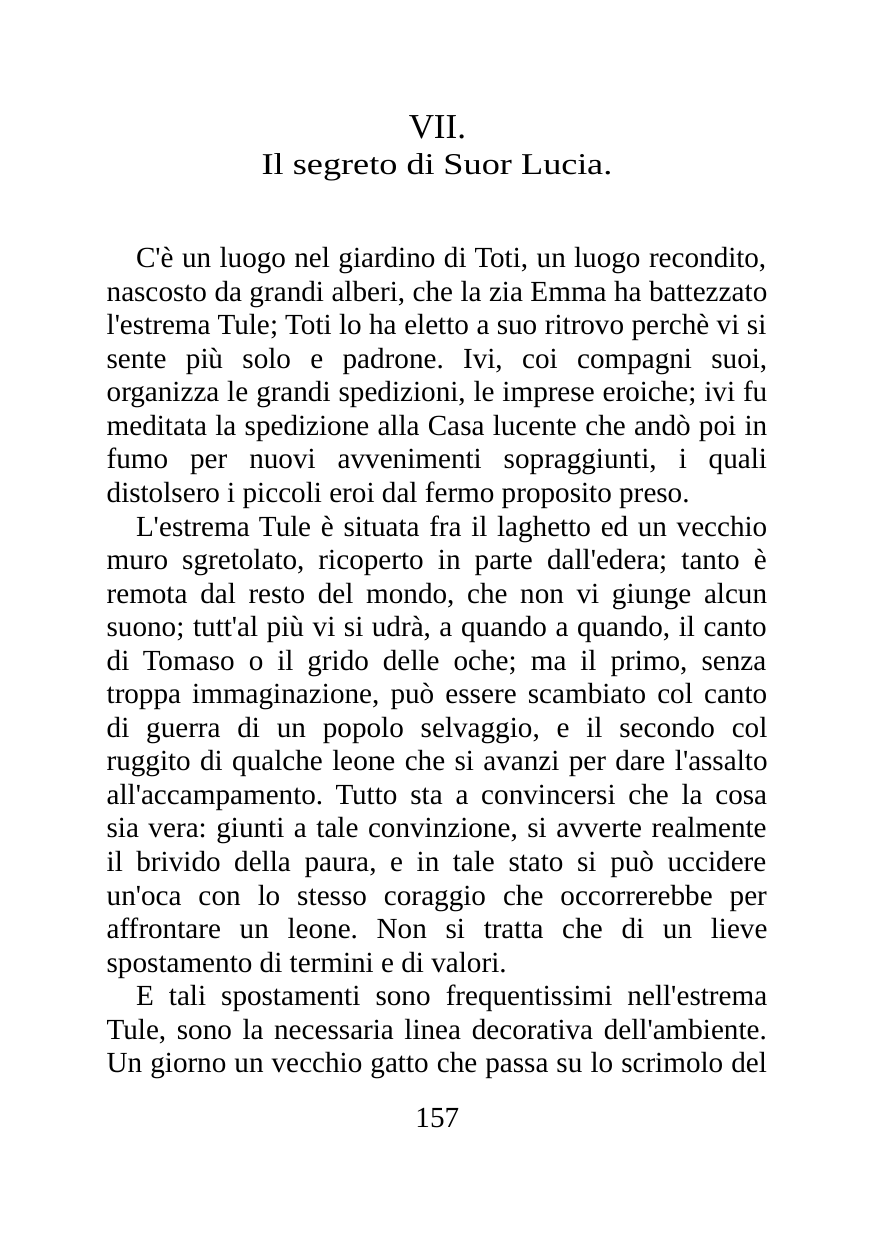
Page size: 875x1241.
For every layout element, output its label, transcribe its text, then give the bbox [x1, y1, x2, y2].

text C'è un luogo nel giardino di Toti, un luogo recondito, nascosto da grandi alberi, che la zia Emma ha battezzato l'estrema Tule; Toti lo ha eletto a suo ritrovo perchè vi si sente più solo e padrone. Ivi, coi compagni suoi, organizza le grandi spedizioni, le imprese eroiche; ivi fu meditata la spedizione alla Casa lucente che andò poi in fumo per nuovi avvenimenti sopraggiunti, i quali distolsero i piccoli eroi dal fermo proposito preso. [106, 240, 768, 509]
subtitle VII. Il segreto di Suor Lucia. [106, 106, 768, 181]
text L'estrema Tule è situata fra il laghetto ed un vecchio muro sgretolato, ricoperto in parte dall'edera; tanto è remota dal resto del mondo, che non vi giunge alcun suono; tutt'al più vi si udrà, a quando a quando, il canto di Tomaso o il grido delle oche; ma il primo, senza troppa immaginazione, può essere scambiato col canto di guerra di un popolo selvaggio, e il secondo col ruggito di qualche leone che si avanzi per dare l'assalto all'accampamento. Tutto sta a convincersi che la cosa sia vera: giunti a tale convinzione, si avverte realmente il brivido della paura, e in tale stato si può uccidere un'oca con lo stesso coraggio che occorrerebbe per affrontare un leone. Non si tratta che di un lieve spostamento di termini e di valori. [106, 509, 768, 978]
text E tali spostamenti sono frequentissimi nell'estrema Tule, sono la necessaria linea decorativa dell'ambiente. Un giorno un vecchio gatto che passa su lo scrimolo del [106, 978, 768, 1079]
